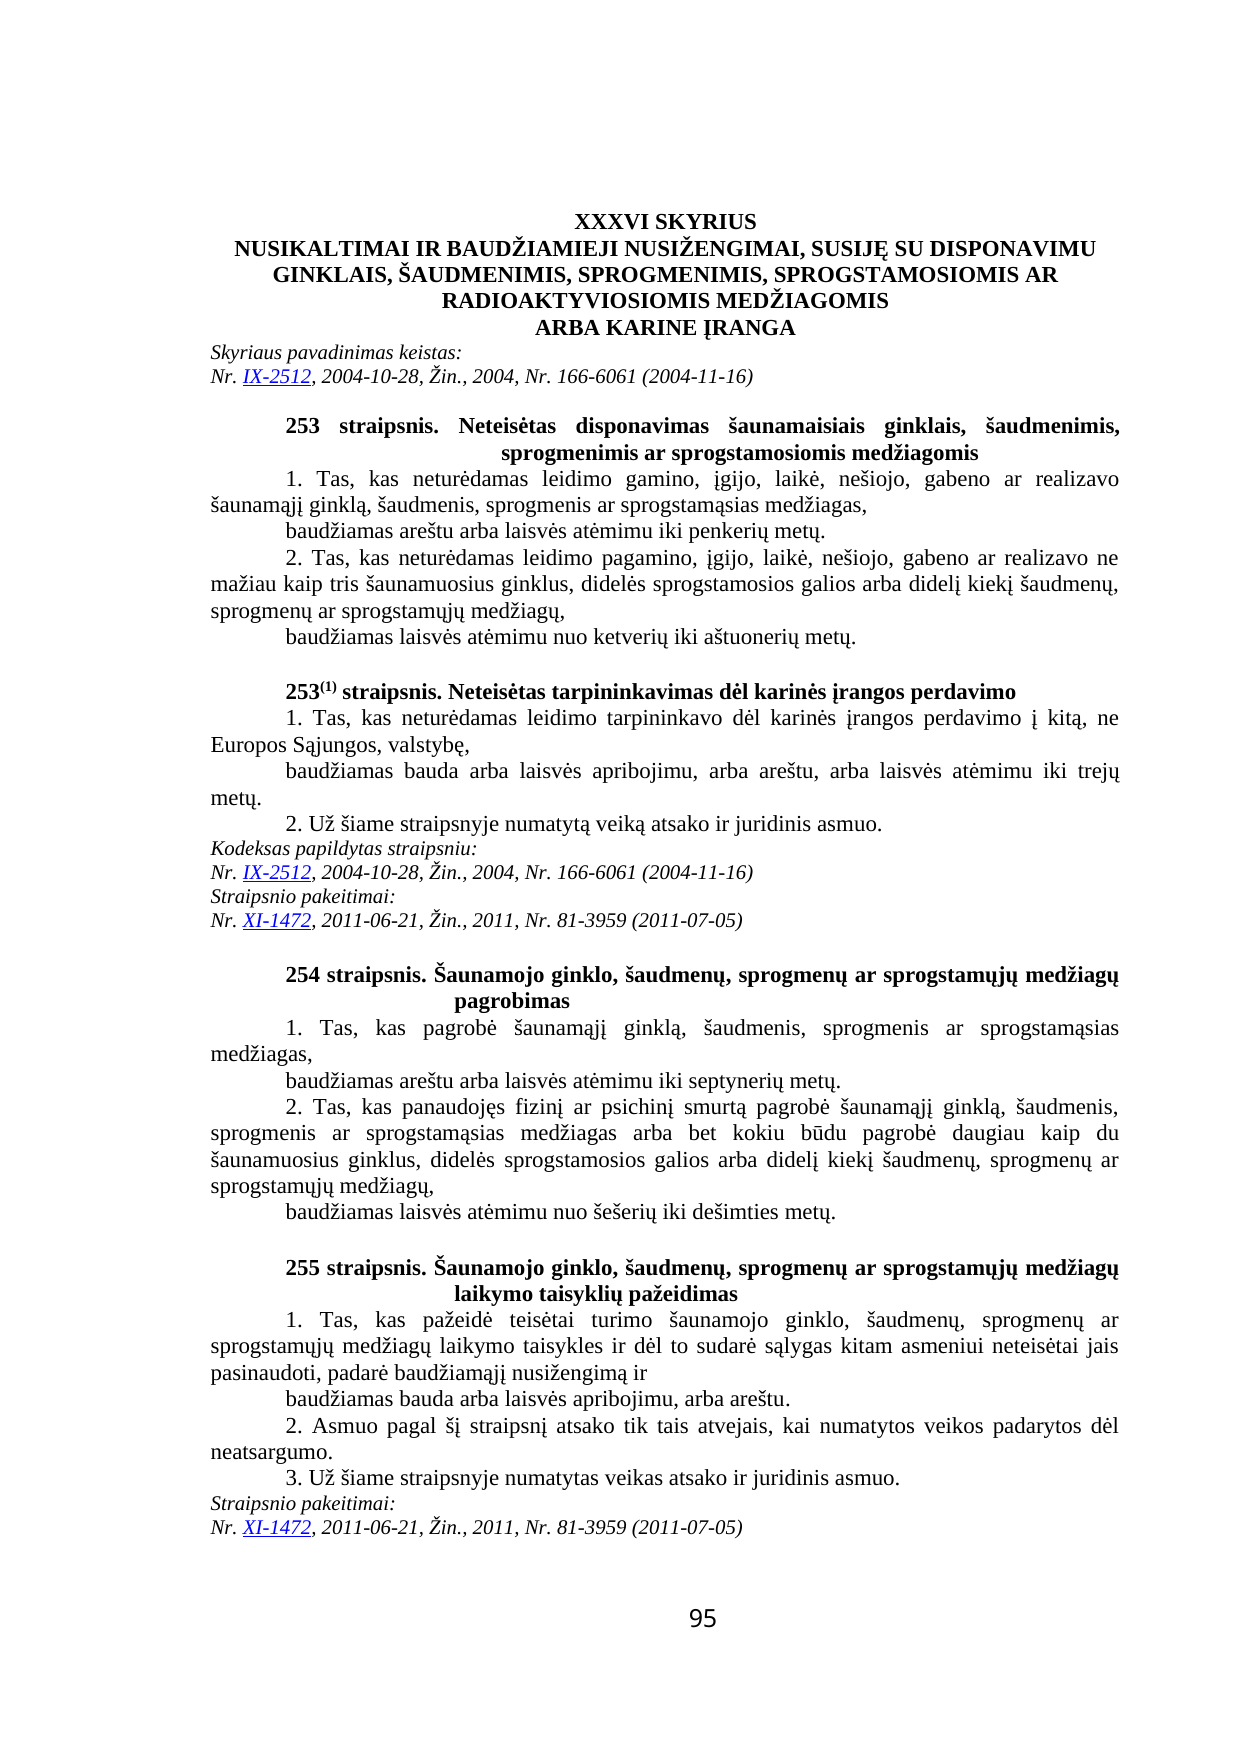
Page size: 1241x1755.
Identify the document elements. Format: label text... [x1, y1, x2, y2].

text Nr. IX-2512, 2004-10-28, Žin., 2004, Nr. 166-6061 (2004-11-16) [210, 860, 1120, 884]
text baudžiamas areštu arba laisvės atėmimu iki septynerių metų. [210, 1067, 1120, 1093]
text 253 straipsnis. Neteisėtas disponavimas šaunamaisiais ginklais, šaudmenimis, sprogmenimis ar sprogstamosiomis medžiagomis [285, 412, 1120, 465]
text NUSIKALTIMAI IR BAUDŽIAMIEJI NUSIŽENGIMAI, SUSIJĘ SU DISPONAVIMU GINKLAIS, ŠAUDMENIMIS, SPROGMENIMIS, SPROGSTAMOSIOMIS AR RADIOAKTYVIOSIOMIS MEDŽIAGOMIS [210, 234, 1120, 314]
text 2. Už šiame straipsnyje numatytą veiką atsako ir juridinis asmuo. [285, 810, 1120, 836]
text ARBA KARINE ĮRANGA [210, 314, 1120, 340]
text 255 straipsnis. Šaunamojo ginklo, šaudmenų, sprogmenų ar sprogstamųjų medžiagų laikymo taisyklių pažeidimas [285, 1253, 1120, 1306]
text baudžiamas bauda arba laisvės apribojimu, arba areštu, arba laisvės atėmimu iki trejų metų. [210, 757, 1120, 810]
text 254 straipsnis. Šaunamojo ginklo, šaudmenų, sprogmenų ar sprogstamųjų medžiagų pagrobimas [285, 961, 1120, 1014]
text Skyriaus pavadinimas keistas: [210, 340, 1120, 364]
text baudžiamas bauda arba laisvės apribojimu, arba areštu. [210, 1385, 1120, 1412]
text Straipsnio pakeitimai: [210, 1491, 1120, 1515]
text 2. Asmuo pagal šį straipsnį atsako tik tais atvejais, kai numatytos veikos padarytos dėl neatsargumo. [210, 1412, 1120, 1464]
text 1. Tas, kas pagrobė šaunamąjį ginklą, šaudmenis, sprogmenis ar sprogstamąsias medžiagas, [210, 1014, 1120, 1067]
text 2. Tas, kas panaudojęs fizinį ar psichinį smurtą pagrobė šaunamąjį ginklą, šaudmenis, sprogmenis ar sprogstamąsias medžiagas arba bet kokiu būdu pagrobė daugiau kaip du šaunamuosius ginklus, didelės sprogstamosios galios arba didelį kiekį šaudmenų, sprogmenų ar sprogstamųjų medžiagų, [210, 1093, 1120, 1198]
text Kodeksas papildytas straipsniu: [210, 836, 1120, 860]
text 1. Tas, kas neturėdamas leidimo tarpininkavo dėl karinės įrangos perdavimo į kitą, ne Europos Sąjungos, valstybę, [210, 704, 1120, 757]
text 2. Tas, kas neturėdamas leidimo pagamino, įgijo, laikė, nešiojo, gabeno ar realizavo ne mažiau kaip tris šaunamuosius ginklus, didelės sprogstamosios galios arba didelį kiekį šaudmenų, sprogmenų ar sprogstamųjų medžiagų, [210, 544, 1120, 623]
text baudžiamas laisvės atėmimu nuo ketverių iki aštuonerių metų. [210, 623, 1120, 649]
text 253(1) straipsnis. Neteisėtas tarpininkavimas dėl karinės įrangos perdavimo [210, 678, 1120, 704]
text 3. Už šiame straipsnyje numatytas veikas atsako ir juridinis asmuo. [210, 1464, 1120, 1491]
text Nr. IX-2512, 2004-10-28, Žin., 2004, Nr. 166-6061 (2004-11-16) [210, 364, 1120, 388]
text Straipsnio pakeitimai: [210, 884, 1120, 908]
text Nr. XI-1472, 2011-06-21, Žin., 2011, Nr. 81-3959 (2011-07-05) [210, 908, 1120, 932]
text 1. Tas, kas neturėdamas leidimo gamino, įgijo, laikė, nešiojo, gabeno ar realizavo šaunamąjį ginklą, šaudmenis, sprogmenis ar sprogstamąsias medžiagas, [210, 465, 1120, 518]
text baudžiamas laisvės atėmimu nuo šešerių iki dešimties metų. [210, 1198, 1120, 1225]
text 1. Tas, kas pažeidė teisėtai turimo šaunamojo ginklo, šaudmenų, sprogmenų ar sprogstamųjų medžiagų laikymo taisykles ir dėl to sudarė sąlygas kitam asmeniui neteisėtai jais pasinaudoti, padarė baudžiamąjį nusižengimą ir [210, 1306, 1120, 1385]
text Nr. XI-1472, 2011-06-21, Žin., 2011, Nr. 81-3959 (2011-07-05) [210, 1515, 1120, 1539]
text baudžiamas areštu arba laisvės atėmimu iki penkerių metų. [210, 518, 1120, 544]
text XXXVI SKYRIUS [210, 208, 1120, 234]
